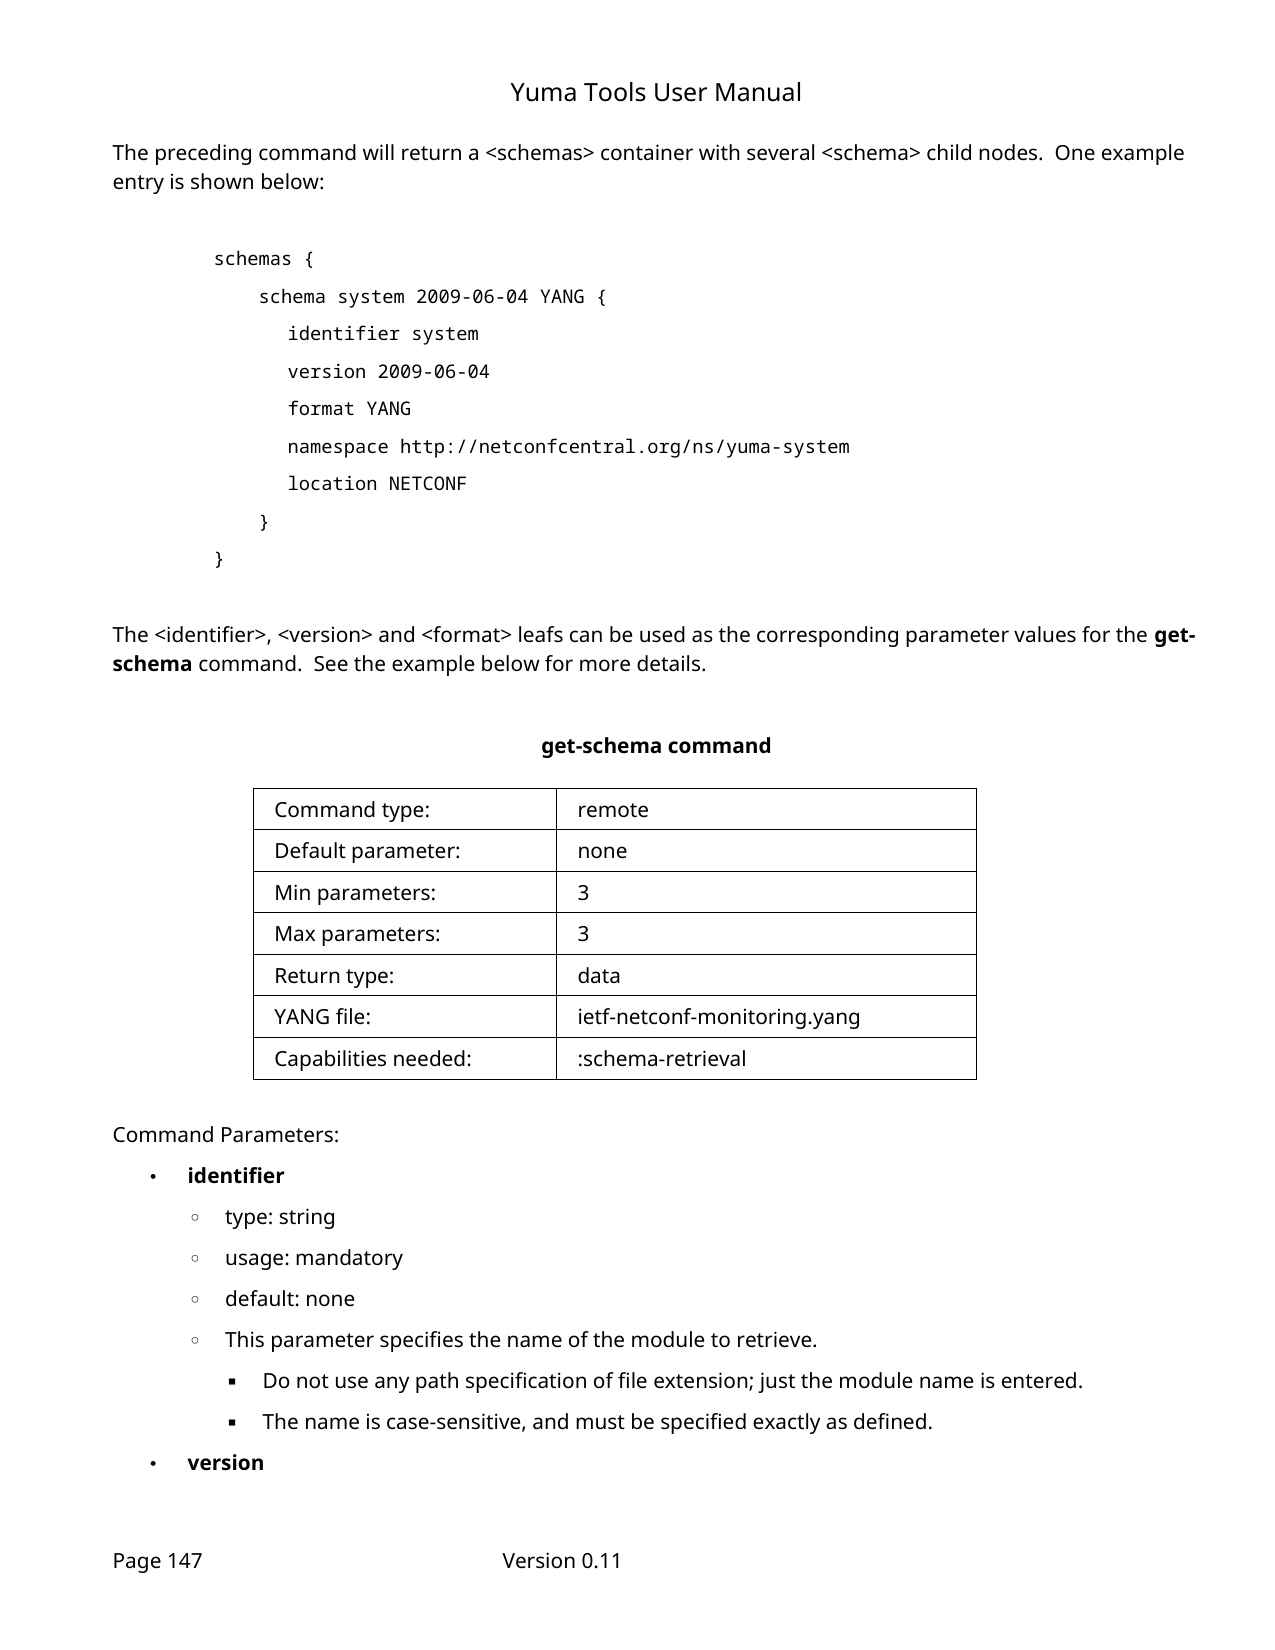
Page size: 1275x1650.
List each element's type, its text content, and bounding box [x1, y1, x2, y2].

table_cell Min parameters: [254, 872, 556, 912]
table_cell Capabilities needed: [254, 1038, 556, 1078]
list This parameter specifies the name of the module to retrieve. [187, 1325, 1200, 1354]
text namespace http://netconfcentral.org/ns/yuma-system [139, 433, 1200, 458]
subtitle get-schema command [127, 731, 1185, 759]
text schemas { [139, 245, 1200, 271]
text The preceding command will return a <schemas> container with several <schema> child nodes. One example entry is shown below: [112, 138, 1200, 195]
table_cell data [557, 955, 976, 995]
text format YANG [139, 395, 1200, 421]
table_header Command type: [254, 789, 556, 829]
table_cell Max parameters: [254, 913, 556, 954]
table_cell YANG file: [254, 996, 556, 1037]
list version [150, 1448, 1200, 1476]
list type: string [187, 1202, 1200, 1231]
text Command Parameters: [112, 1121, 1200, 1149]
list usage: mandatory [187, 1243, 1200, 1272]
table_cell ietf-netconf-monitoring.yang [557, 996, 976, 1037]
text schema system 2009-06-04 YANG { [139, 283, 1200, 308]
table_cell Return type: [254, 955, 556, 995]
table_cell Default parameter: [254, 830, 556, 871]
text } [139, 508, 1200, 533]
table_cell 3 [557, 872, 976, 912]
table_header remote [557, 789, 976, 829]
list Do not use any path specification of file extension; just the module name is entered. [225, 1366, 1200, 1394]
text location NETCONF [139, 470, 1200, 496]
table_cell 3 [557, 913, 976, 954]
table_cell none [557, 830, 976, 871]
list identifier [150, 1161, 1200, 1190]
table_cell :schema-retrieval [557, 1038, 976, 1078]
text } [139, 545, 1200, 571]
text The <identifier>, <version> and <format> leafs can be used as the corresponding parameter values for the get-schema command. See the example below for more details. [112, 620, 1200, 677]
list The name is case-sensitive, and must be specified exactly as defined. [225, 1407, 1200, 1436]
list default: none [187, 1284, 1200, 1313]
text identifier system [139, 320, 1200, 346]
text version 2009-06-04 [139, 358, 1200, 383]
